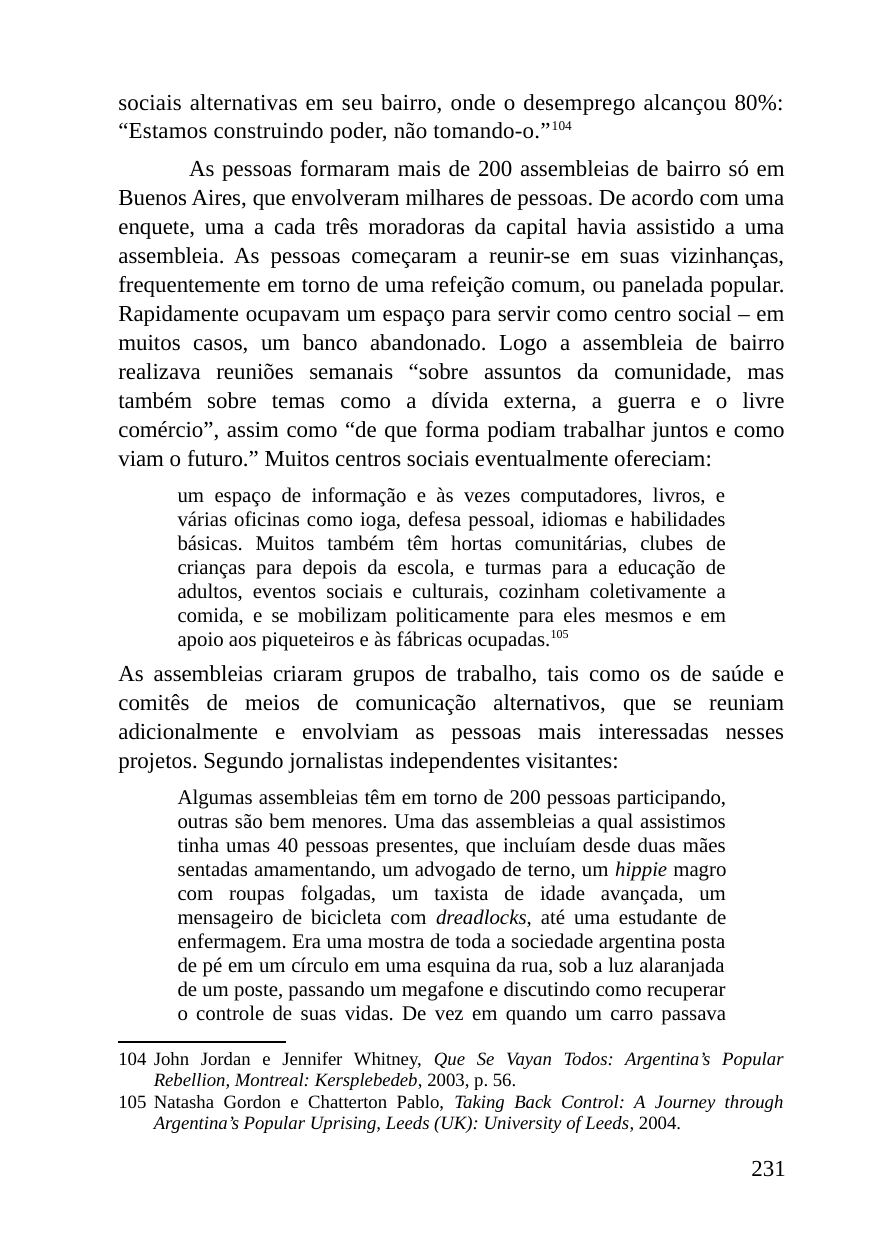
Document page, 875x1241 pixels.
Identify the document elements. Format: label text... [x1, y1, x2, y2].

text Natasha Gordon e Chatterton Pablo, Taking Back Control: A Journey through Argentina’s Popular Uprising, Leeds (UK): University of Leeds, 2004. [118, 1091, 786, 1134]
text As assembleias criaram grupos de trabalho, tais como os de saúde e comitês de meios de comunicação alternativos, que se reuniam adicionalmente e envolviam as pessoas mais interessadas nesses projetos. Segundo jornalistas independentes visitantes: [118, 660, 786, 773]
text sociais alternativas em seu bairro, onde o desemprego alcançou 80%: “Estamos construindo poder, não tomando-o.” [118, 88, 786, 144]
text John Jordan e Jennifer Whitney, Que Se Vayan Todos: Argentina’s Popular Rebellion, Montreal: Kersplebedeb, 2003, p. 56. [118, 1048, 786, 1091]
text As pessoas formaram mais de 200 assembleias de bairro só em Buenos Aires, que envolveram milhares de pessoas. De acordo com uma enquete, uma a cada três moradoras da capital havia assistido a uma assembleia. As pessoas começaram a reunir-se em suas vizinhanças, frequentemente em torno de uma refeição comum, ou panelada popular. Rapidamente ocupavam um espaço para servir como centro social – em muitos casos, um banco abandonado. Logo a assembleia de bairro realizava reuniões semanais “sobre assuntos da comunidade, mas também sobre temas como a dívida externa, a guerra e o livre comércio”, assim como “de que forma podiam trabalhar juntos e como viam o futuro.” Muitos centros sociais eventualmente ofereciam: [118, 155, 786, 471]
text um espaço de informação e às vezes computadores, livros, e várias oficinas como ioga, defesa pessoal, idiomas e habilidades básicas. Muitos também têm hortas comunitárias, clubes de crianças para depois da escola, e turmas para a educação de adultos, eventos sociais e culturais, cozinham coletivamente a comida, e se mobilizam politicamente para eles mesmos e em apoio aos piqueteiros e às fábricas ocupadas. [177, 483, 726, 651]
text Algumas assembleias têm em torno de 200 pessoas participando, outras são bem menores. Uma das assembleias a qual assistimos tinha umas 40 pessoas presentes, que incluíam desde duas mães sentadas amamentando, um advogado de terno, um hippie magro com roupas folgadas, um taxista de idade avançada, um mensageiro de bicicleta com dreadlocks, até uma estudante de enfermagem. Era uma mostra de toda a sociedade argentina posta de pé em um círculo em uma esquina da rua, sob a luz alaranjada de um poste, passando um megafone e discutindo como recuperar o controle de suas vidas. De vez em quando um carro passava [177, 785, 726, 1025]
